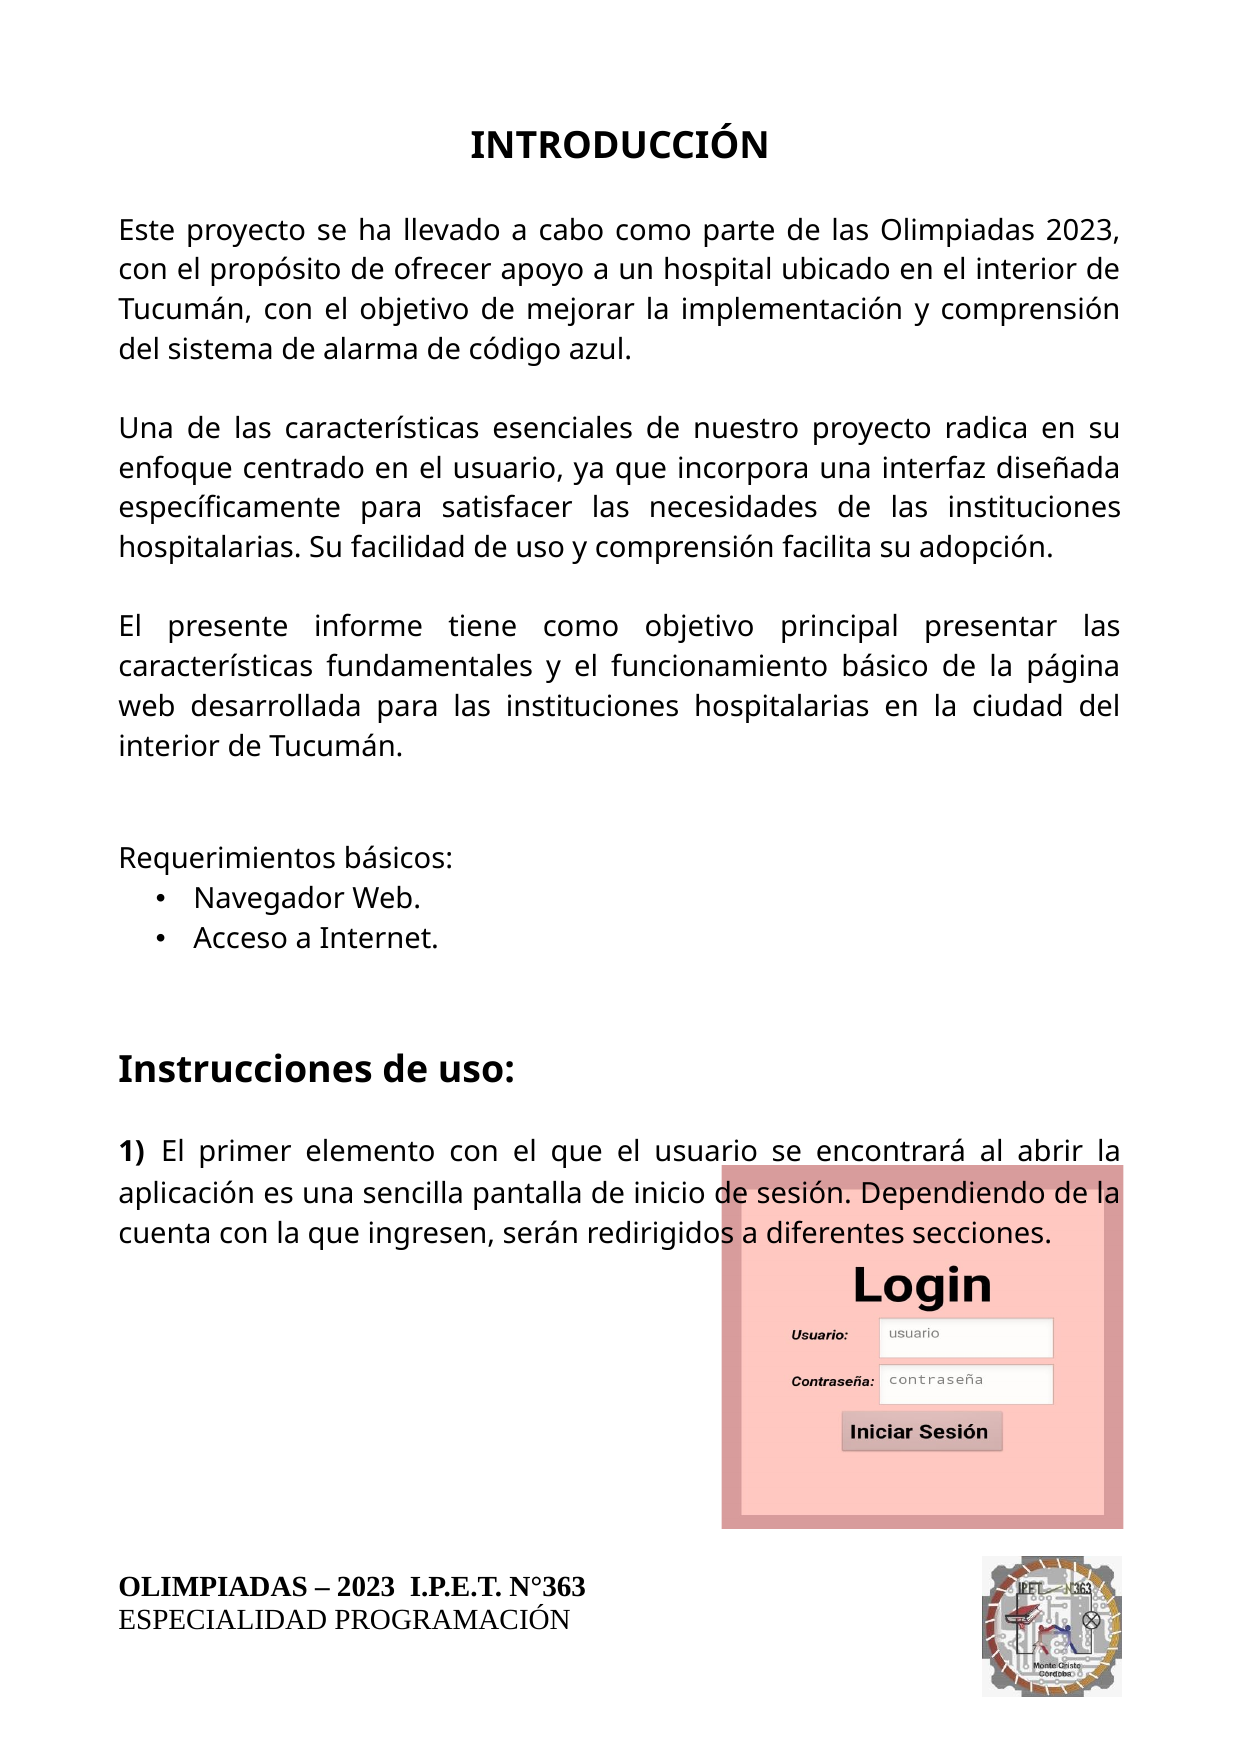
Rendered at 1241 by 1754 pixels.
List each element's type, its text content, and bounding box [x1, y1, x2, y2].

text Este proyecto se ha llevado a cabo como parte de las Olimpiadas 2023, con el propósito de ofrecer apoyo a un hospital ubicado en el interior de Tucumán, con el objetivo de mejorar la implementación y comprensión del sistema de alarma de código azul. [118, 209, 1122, 368]
list Navegador Web. [156, 877, 1122, 917]
text Una de las características esenciales de nuestro proyecto radica en su enfoque centrado en el usuario, ya que incorpora una interfaz diseñada específicamente para satisfacer las necesidades de las instituciones hospitalarias. Su facilidad de uso y comprensión facilita su adopción. [118, 407, 1122, 566]
picture [721, 1189, 727, 1201]
list Acceso a Internet. [156, 917, 1122, 957]
text El presente informe tiene como objetivo principal presentar las características fundamentales y el funcionamiento básico de la página web desarrollada para las instituciones hospitalarias en la ciudad del interior de Tucumán. [118, 606, 1122, 764]
text INTRODUCCIÓN [118, 118, 1122, 169]
text 1) El primer elemento con el que el usuario se encontrará al abrir la aplicación es una sencilla pantalla de inicio de sesión. Dependiendo de la cuenta con la que ingresen, serán redirigidos a diferentes secciones. [118, 1122, 1122, 1252]
text Instrucciones de uso: [118, 1042, 1122, 1093]
text Requerimientos básicos: [118, 838, 1122, 877]
picture [982, 1556, 1122, 1697]
picture [721, 1165, 1124, 1529]
